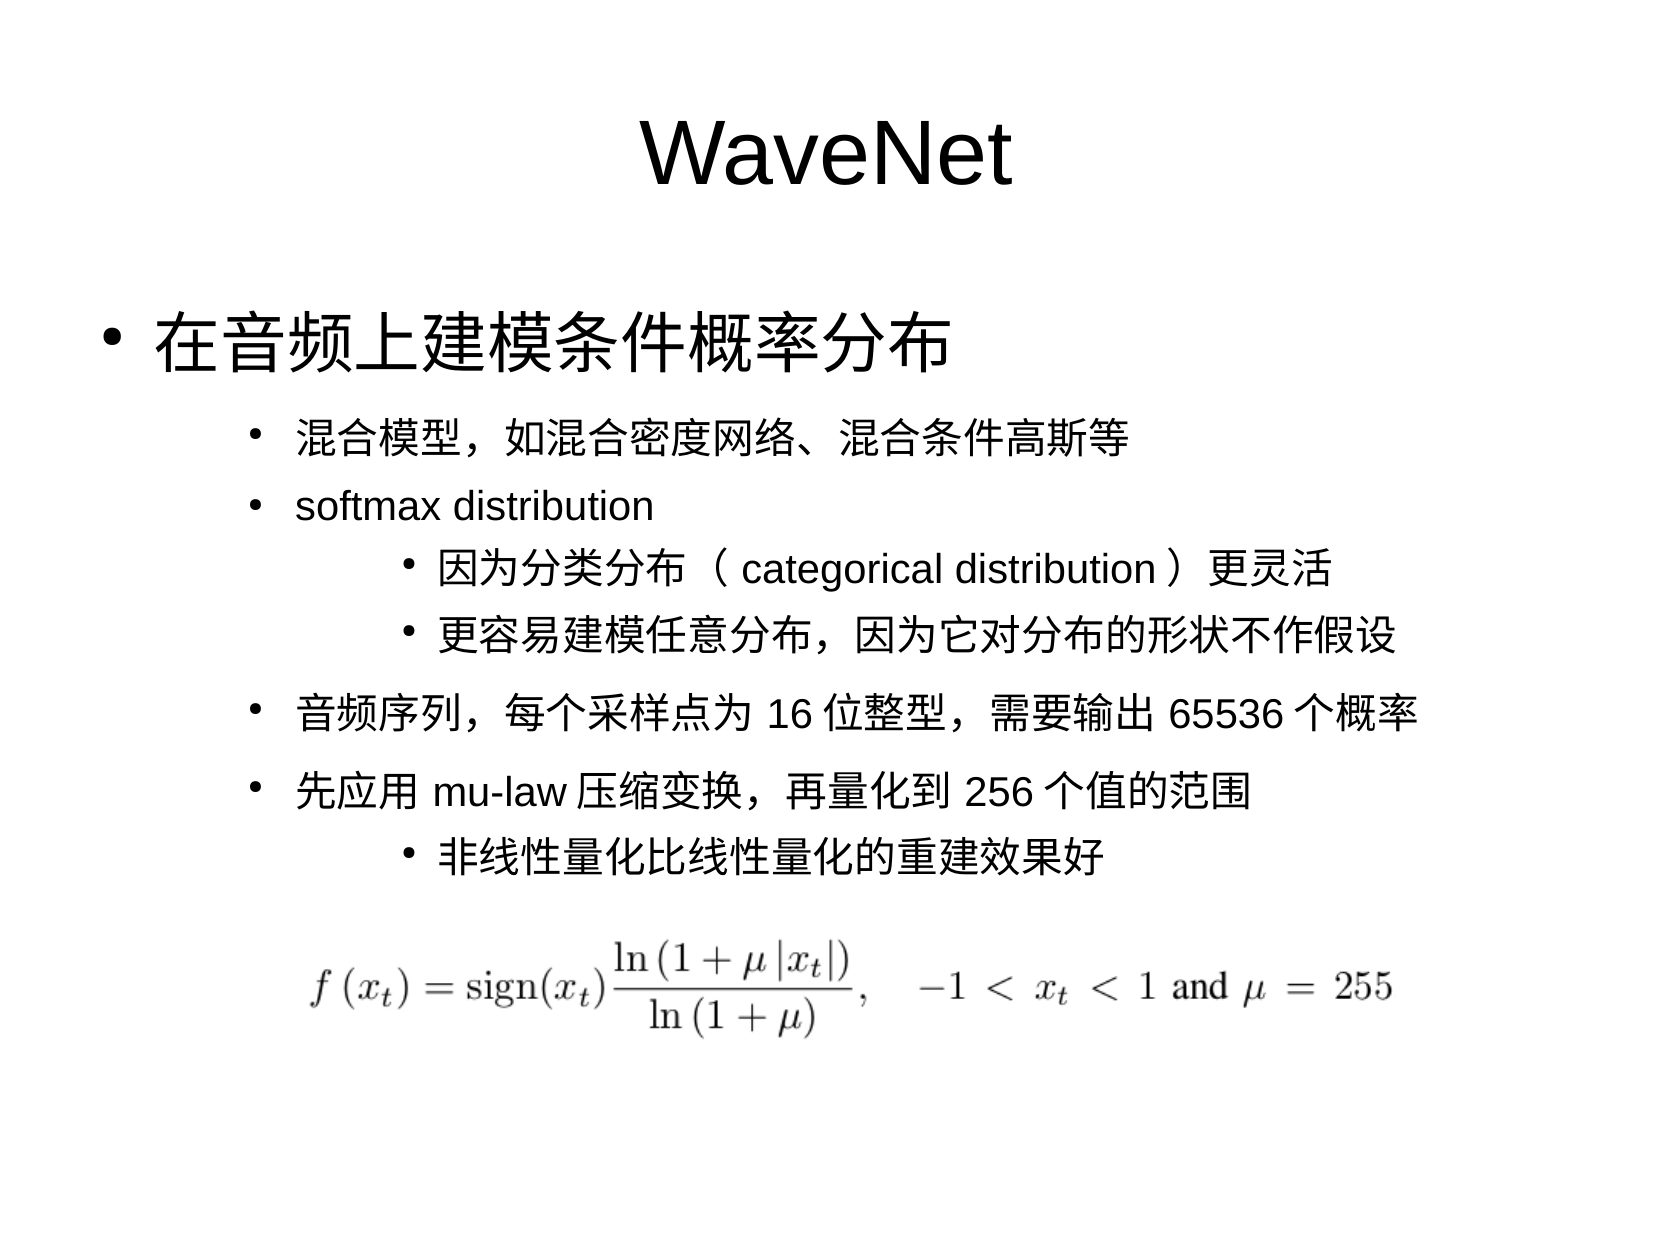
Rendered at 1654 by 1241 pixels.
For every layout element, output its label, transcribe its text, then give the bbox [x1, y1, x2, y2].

picture [905, 957, 1396, 1014]
picture [284, 931, 885, 1050]
title WaveNet [82, 49, 1571, 257]
list 在音频上建模条件概率分布 混合模型，如混合密度网络、混合条件高斯等 softmax distribution 因为分类分布（categorical distribution）更灵活 更容易建模任意分布，因为它对分布的形状不作假设 音频序列，每个采样点为16位整型，需要输出65536个概率 先应用mu-law压缩变换，再量化到256个值的范围 非线性量化比线性量化的重建效果好 [82, 290, 1571, 1141]
